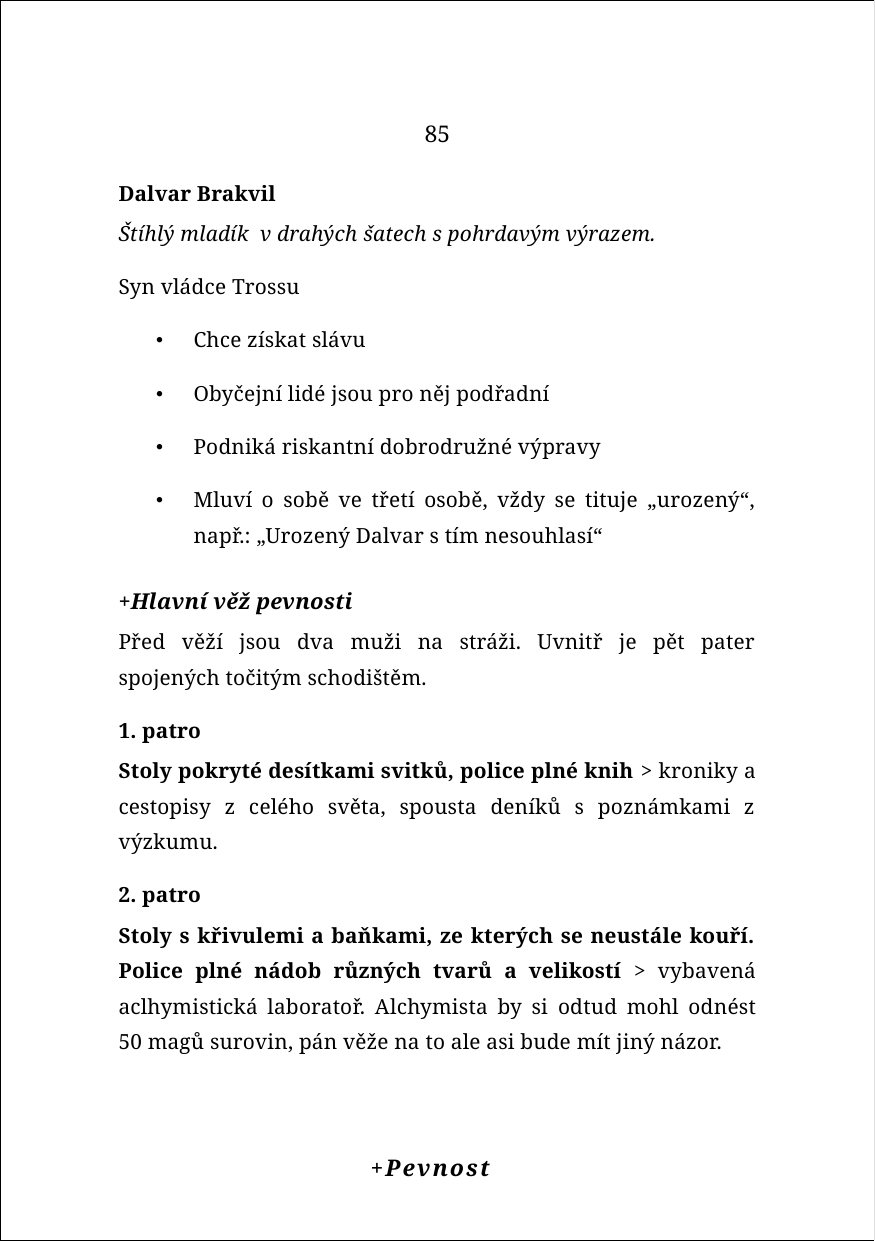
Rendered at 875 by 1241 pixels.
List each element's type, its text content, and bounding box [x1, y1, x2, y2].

list Mluví o sobě ve třetí osobě, vždy se tituje „urozený“, např.: „Urozený Dalvar s tím nesouhlasí“ [156, 485, 756, 549]
text Stoly pokryté desítkami svitků, police plné knih > kroniky a cestopisy z celého světa, spousta deníků s poznámkami z výzkumu. [118, 756, 756, 856]
text Syn vládce Trossu [118, 272, 756, 301]
list Obyčejní lidé jsou pro něj podřadní [156, 379, 756, 407]
text Štíhlý mladík v drahých šatech s pohrdavým výrazem. [118, 219, 756, 248]
subtitle +Hlavní věž pevnosti [118, 586, 756, 616]
subtitle 2. patro [118, 881, 756, 909]
subtitle 1. patro [118, 716, 756, 744]
text Před věží jsou dva muži na stráži. Uvnitř je pět pater spojených točitým schodištěm. [118, 627, 756, 691]
list Podniká riskantní dobrodružné výpravy [156, 432, 756, 461]
text Stoly s křivulemi a baňkami, ze kterých se neustále kouří. Police plné nádob různých tvarů a velikostí > vybavená aclhymistická laboratoř. Alchymista by si odtud mohl odnést 50 magů surovin, pán věže na to ale asi bude mít jiný názor. [118, 921, 756, 1056]
subtitle Dalvar Brakvil [118, 179, 756, 207]
list Chce získat slávu [156, 326, 756, 354]
